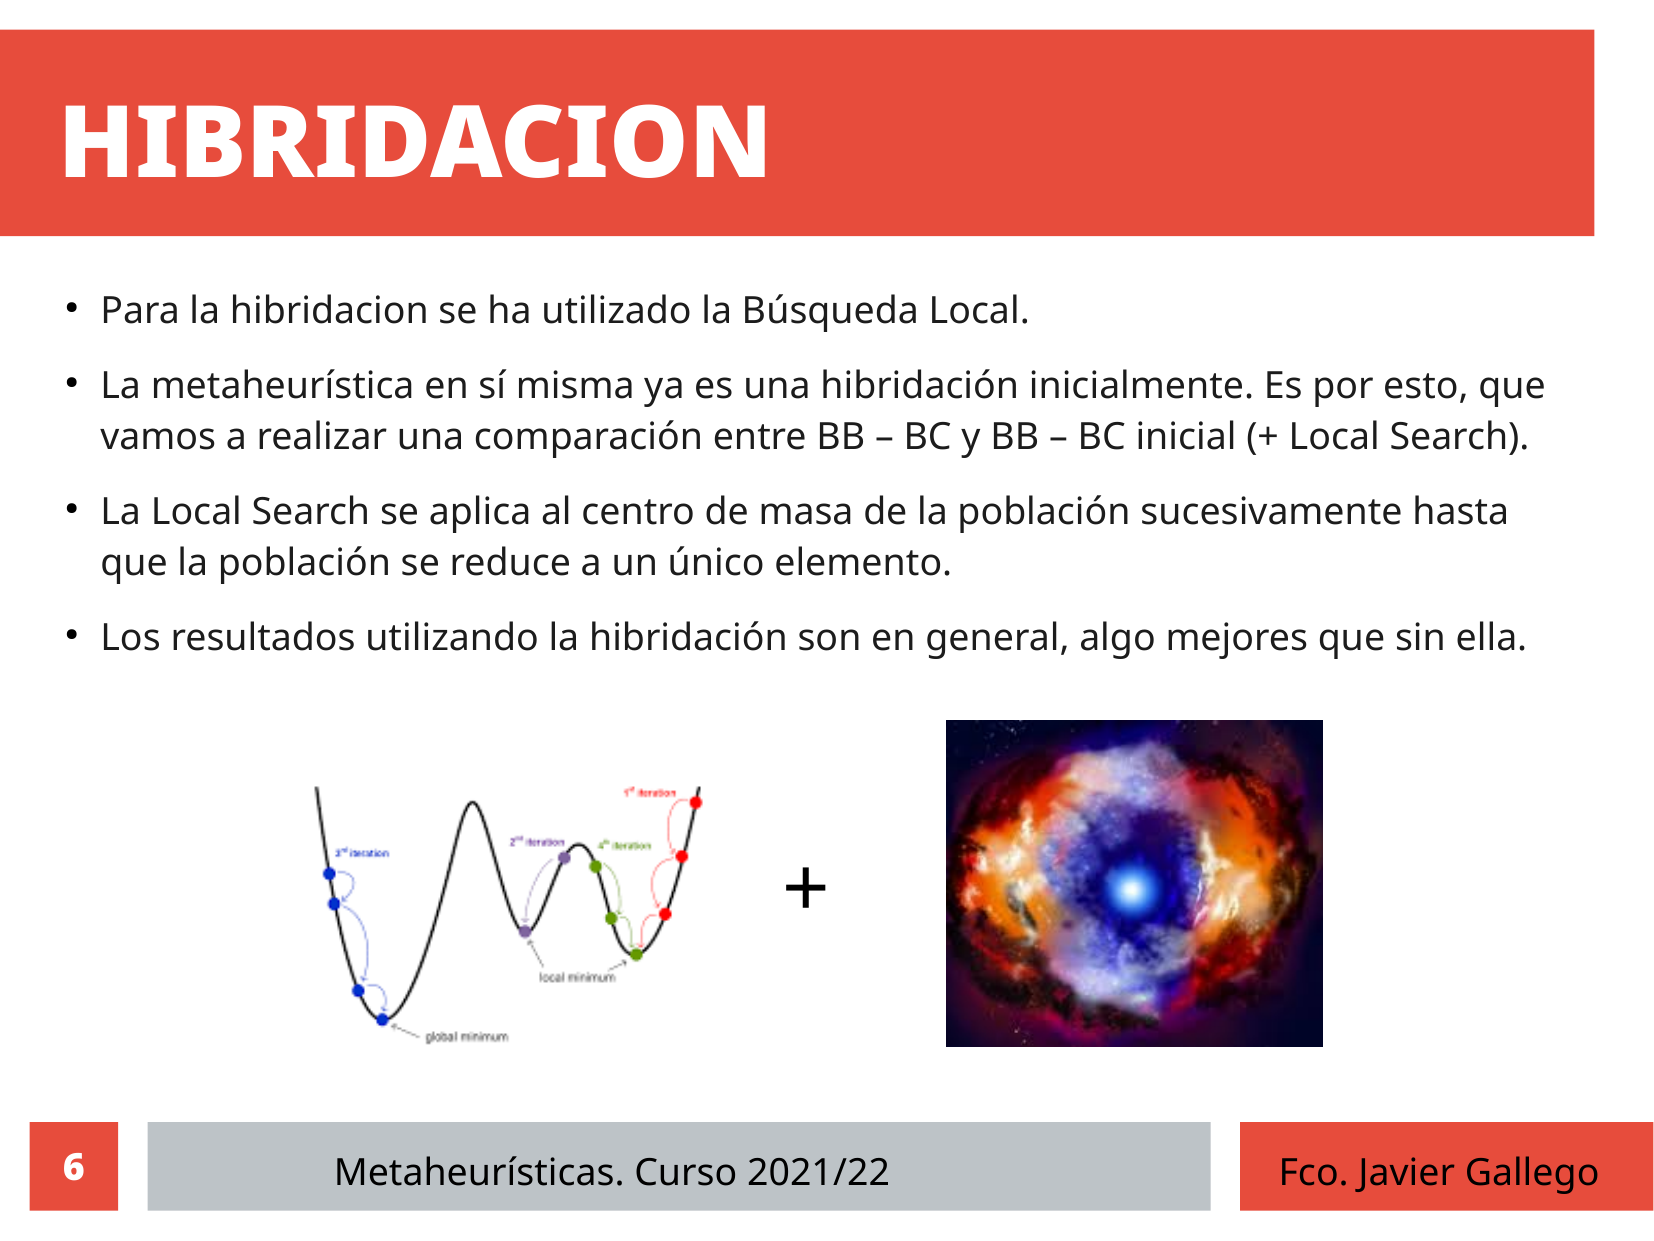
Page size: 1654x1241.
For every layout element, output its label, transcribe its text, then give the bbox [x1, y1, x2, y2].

text_box Fco. Javier Gallego [1347, 1138, 1642, 1197]
picture [169, 744, 839, 1063]
text_box Metaheurísticas. Curso 2021/22 [318, 1138, 1347, 1197]
title HIBRIDACION [59, 59, 1595, 207]
list Para la hibridacion se ha utilizado la Búsqueda Local. La metaheurística en sí misma ya es una hibridación inicialmente. Es por esto, que vamos a realizar una comparación entre BB – BC y BB – BC inicial (+ Local Search). La Local Search se aplica al centro de masa de la población sucesivamente hasta que la población se reduce a un único elemento. Los resultados utilizando la hibridación son en general, algo mejores que sin ella. [64, 283, 1571, 1052]
picture [946, 720, 1323, 1047]
text_box + [767, 821, 922, 934]
